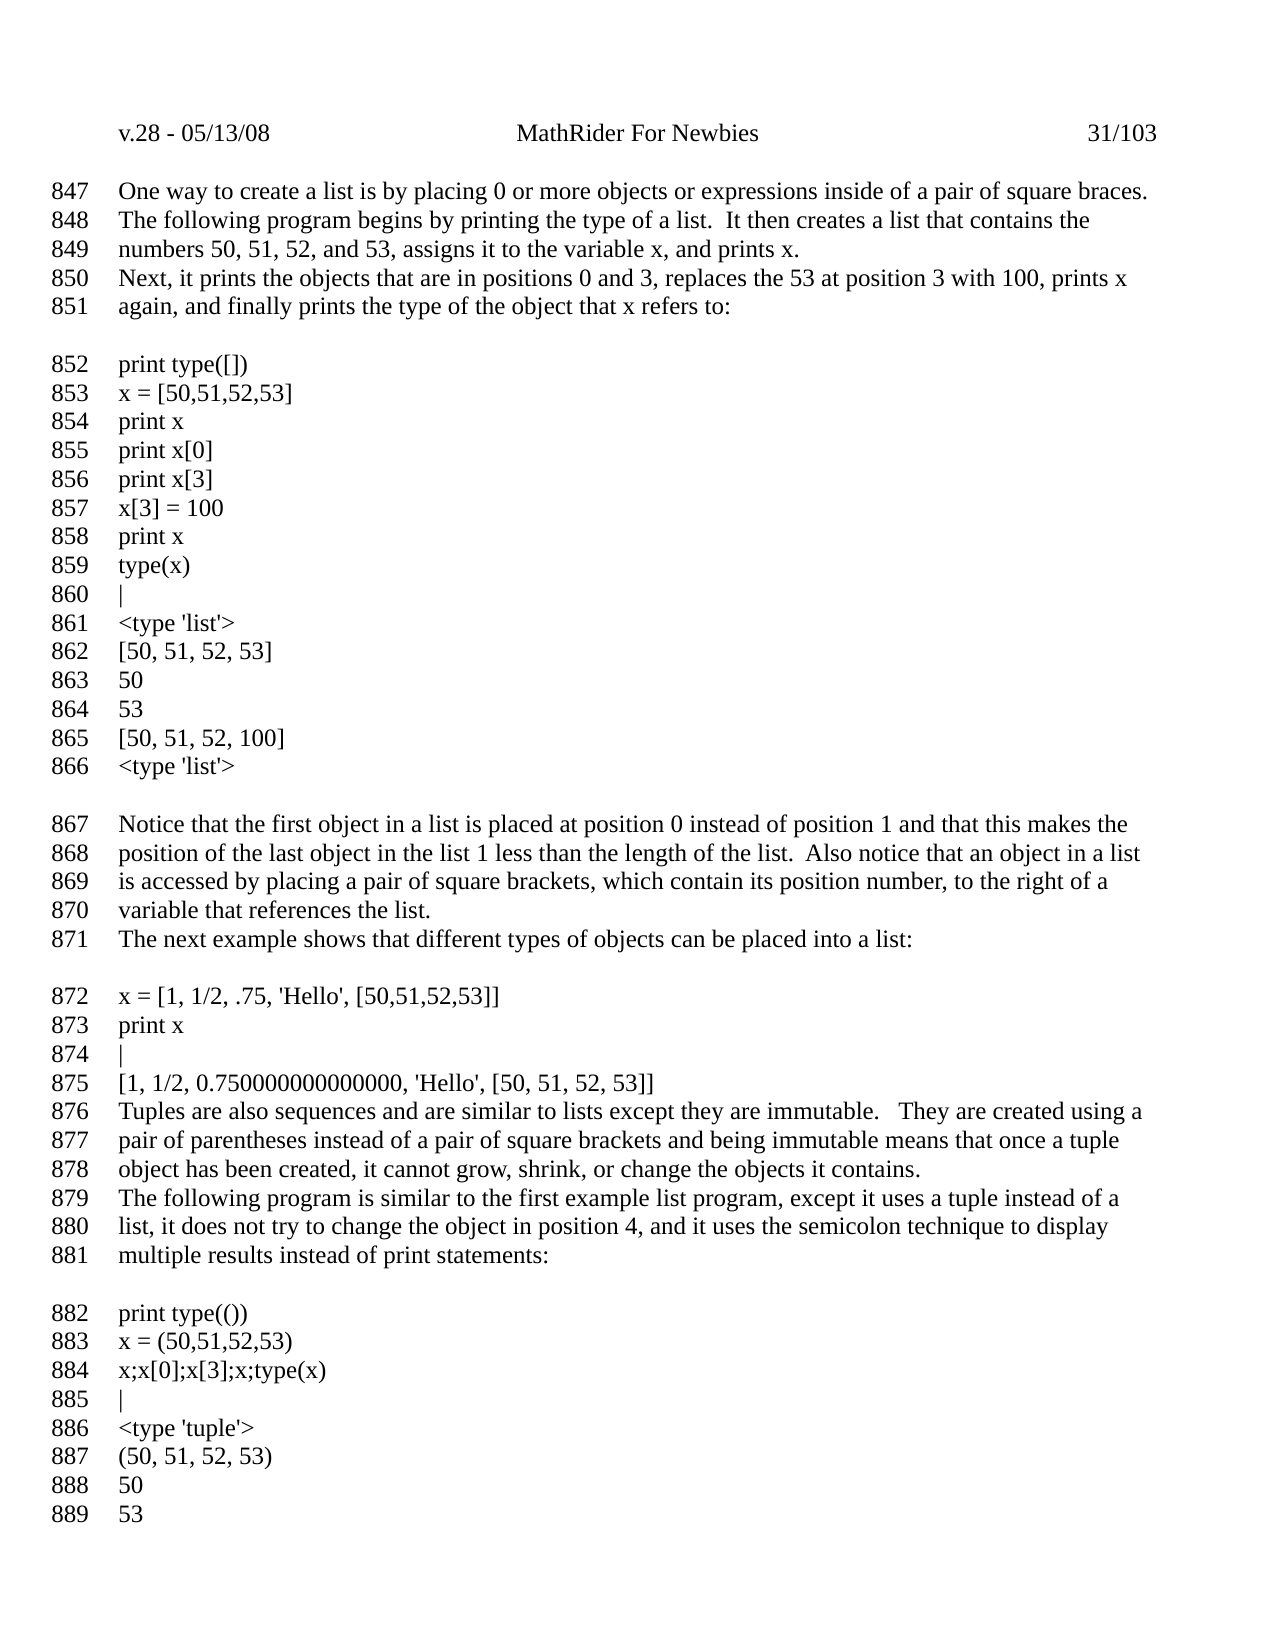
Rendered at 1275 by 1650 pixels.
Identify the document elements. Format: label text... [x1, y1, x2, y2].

text print x [118, 406, 1157, 435]
text type(x) [118, 550, 1157, 579]
text x = (50,51,52,53) [118, 1326, 1157, 1355]
text <type 'list'> [118, 608, 1157, 636]
text <type 'tuple'> [118, 1413, 1157, 1441]
text Next, it prints the objects that are in positions 0 and 3, replaces the 53 at position 3 with 100, prints x again, and finally prints the type of the object that x refers to: [118, 263, 1157, 320]
text | [118, 1384, 1157, 1413]
text The following program is similar to the first example list program, except it uses a tuple instead of a list, it does not try to change the object in position 4, and it uses the semicolon technique to display multiple results instead of print statements: [118, 1183, 1157, 1269]
text (50, 51, 52, 53) [118, 1441, 1157, 1470]
text x;x[0];x[3];x;type(x) [118, 1355, 1157, 1384]
text Tuples are also sequences and are similar to lists except they are immutable. They are created using a pair of parentheses instead of a pair of square brackets and being immutable means that once a tuple object has been created, it cannot grow, shrink, or change the objects it contains. [118, 1096, 1157, 1183]
text 53 [118, 1499, 1157, 1528]
text print x[0] [118, 435, 1157, 464]
text print x [118, 1010, 1157, 1039]
text print type(()) [118, 1298, 1157, 1326]
text print x [118, 521, 1157, 550]
text 50 [118, 665, 1157, 694]
text x = [50,51,52,53] [118, 378, 1157, 406]
text 53 [118, 694, 1157, 723]
text One way to create a list is by placing 0 or more objects or expressions inside of a pair of square braces. The following program begins by printing the type of a list. It then creates a list that contains the numbers 50, 51, 52, and 53, assigns it to the variable x, and prints x. [118, 176, 1157, 263]
text | [118, 579, 1157, 608]
text <type 'list'> [118, 751, 1157, 780]
text [50, 51, 52, 53] [118, 636, 1157, 665]
text 50 [118, 1470, 1157, 1499]
text x[3] = 100 [118, 493, 1157, 521]
text Notice that the first object in a list is placed at position 0 instead of position 1 and that this makes the position of the last object in the list 1 less than the length of the list. Also notice that an object in a list is accessed by placing a pair of square brackets, which contain its position number, to the right of a variable that references the list. [118, 809, 1157, 924]
text x = [1, 1/2, .75, 'Hello', [50,51,52,53]] [118, 981, 1157, 1010]
text print type([]) [118, 349, 1157, 378]
text [1, 1/2, 0.750000000000000, 'Hello', [50, 51, 52, 53]] [118, 1068, 1157, 1096]
text print x[3] [118, 464, 1157, 493]
text [50, 51, 52, 100] [118, 723, 1157, 751]
text The next example shows that different types of objects can be placed into a list: [118, 924, 1157, 953]
text | [118, 1039, 1157, 1068]
